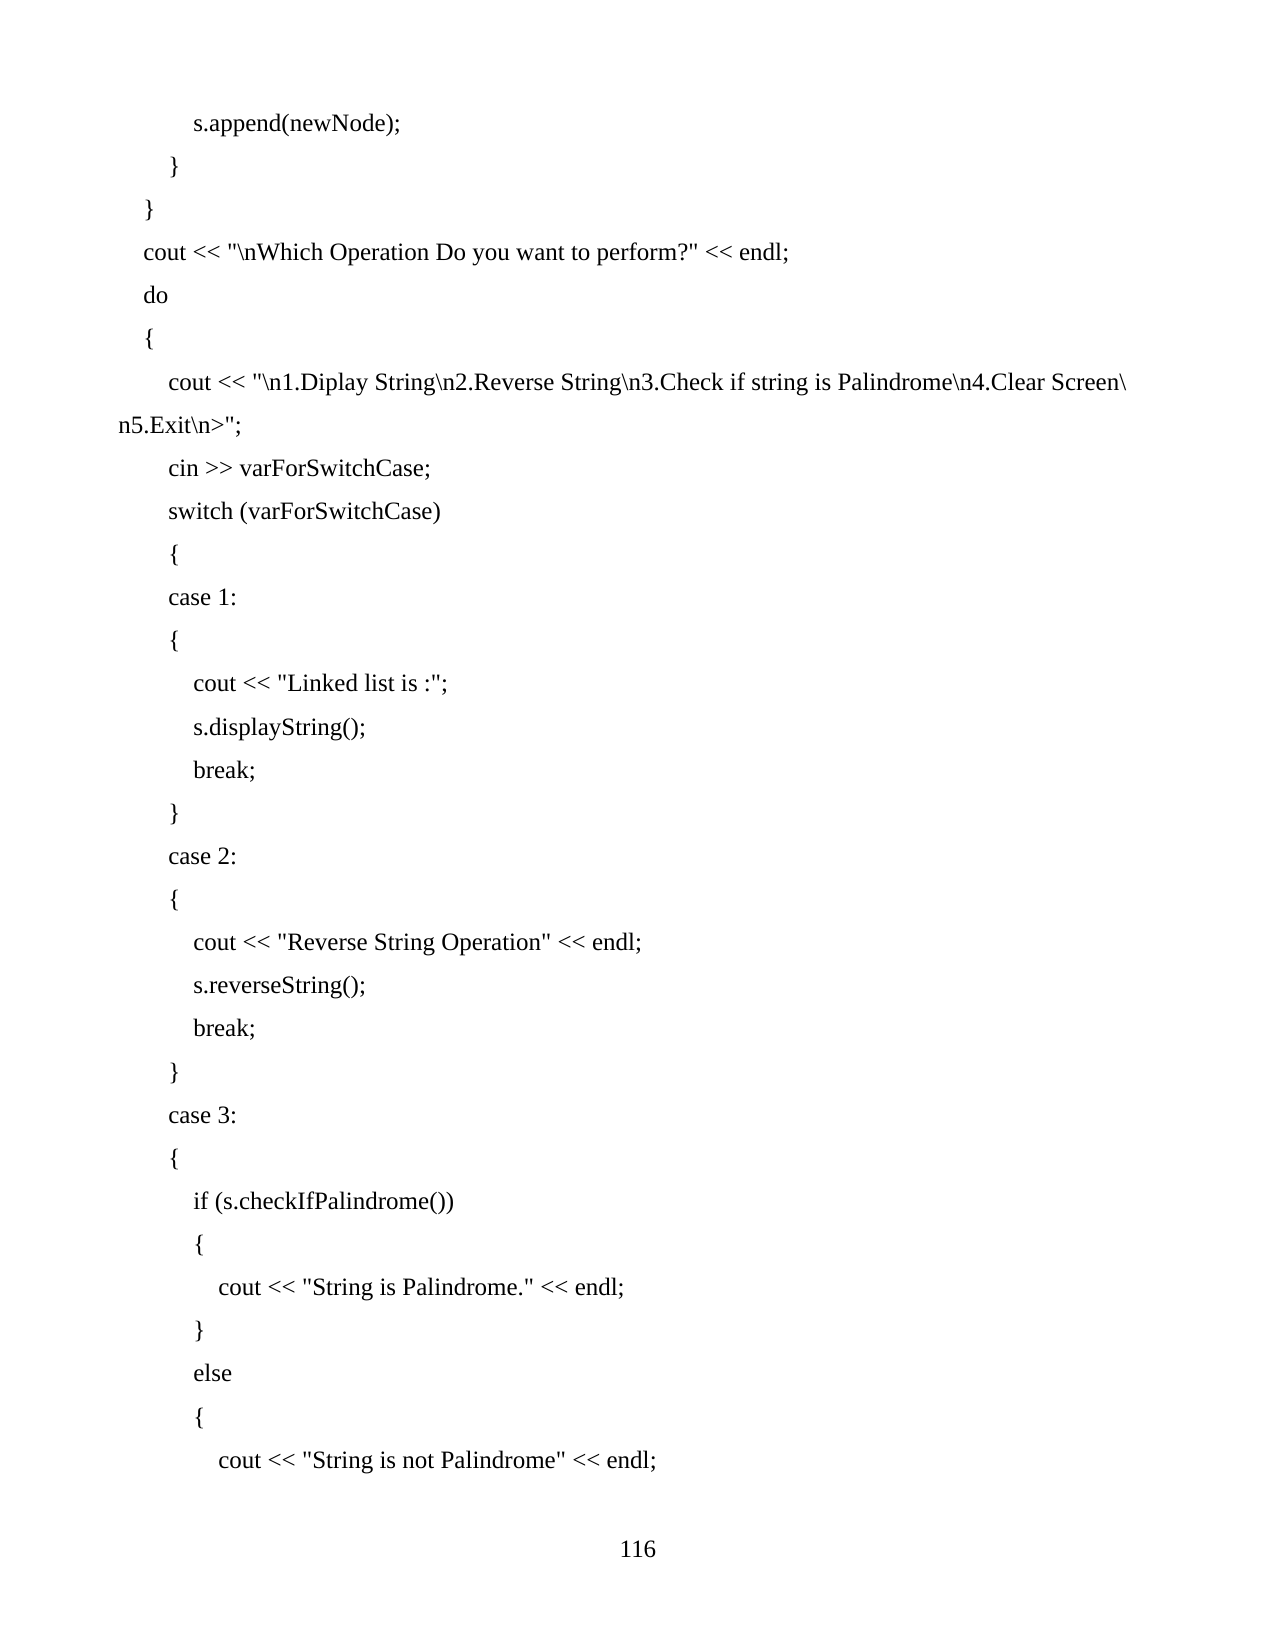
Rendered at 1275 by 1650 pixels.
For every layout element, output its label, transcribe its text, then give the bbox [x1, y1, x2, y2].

text switch (varForSwitchCase) [118, 496, 1157, 525]
text } [118, 798, 1157, 827]
text { [118, 884, 1157, 913]
text { [118, 625, 1157, 654]
text cout << "Linked list is :"; [118, 668, 1157, 697]
text } [118, 1057, 1157, 1085]
text { [118, 1402, 1157, 1430]
text s.displayString(); [118, 712, 1157, 740]
text { [118, 1143, 1157, 1172]
text } [118, 1315, 1157, 1344]
text break; [118, 1013, 1157, 1042]
text s.append(newNode); [118, 108, 1157, 137]
text { [118, 1229, 1157, 1258]
text } [118, 194, 1157, 223]
text do [118, 280, 1157, 309]
text cout << "\n1.Diplay String\n2.Reverse String\n3.Check if string is Palindrome\n4.Clear Screen\n5.Exit\n>"; [118, 367, 1157, 438]
text case 3: [118, 1100, 1157, 1128]
text cout << "String is Palindrome." << endl; [118, 1272, 1157, 1301]
text case 1: [118, 582, 1157, 611]
text s.reverseString(); [118, 970, 1157, 999]
text cin >> varForSwitchCase; [118, 453, 1157, 482]
text break; [118, 755, 1157, 783]
text { [118, 539, 1157, 568]
text if (s.checkIfPalindrome()) [118, 1186, 1157, 1215]
text cout << "Reverse String Operation" << endl; [118, 927, 1157, 956]
text cout << "\nWhich Operation Do you want to perform?" << endl; [118, 237, 1157, 266]
text } [118, 151, 1157, 180]
text case 2: [118, 841, 1157, 870]
text cout << "String is not Palindrome" << endl; [118, 1445, 1157, 1473]
text else [118, 1358, 1157, 1387]
text { [118, 323, 1157, 352]
